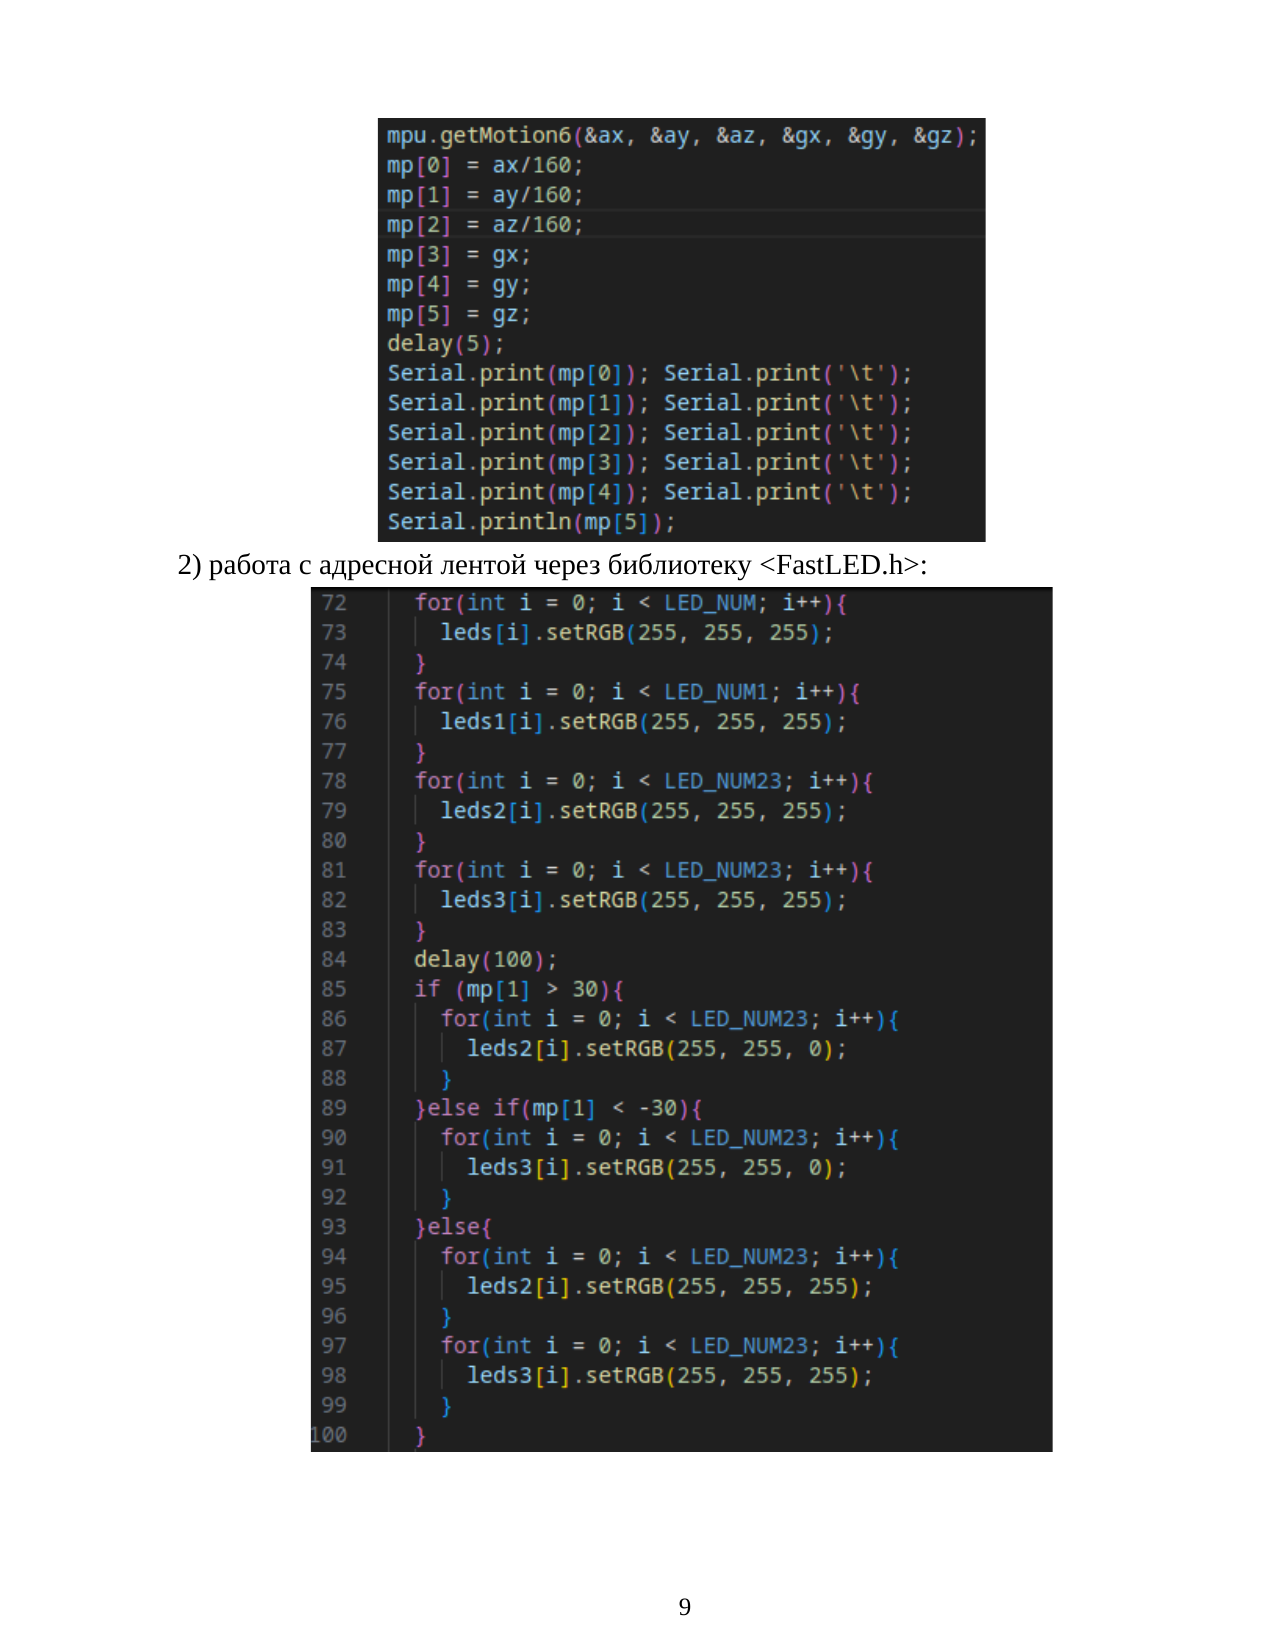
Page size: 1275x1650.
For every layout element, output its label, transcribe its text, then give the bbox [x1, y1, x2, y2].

picture [377, 118, 986, 542]
picture [310, 587, 1053, 1452]
list 2) работа с адресной лентой через библиотеку <FastLED.h>: [140, 547, 1186, 581]
